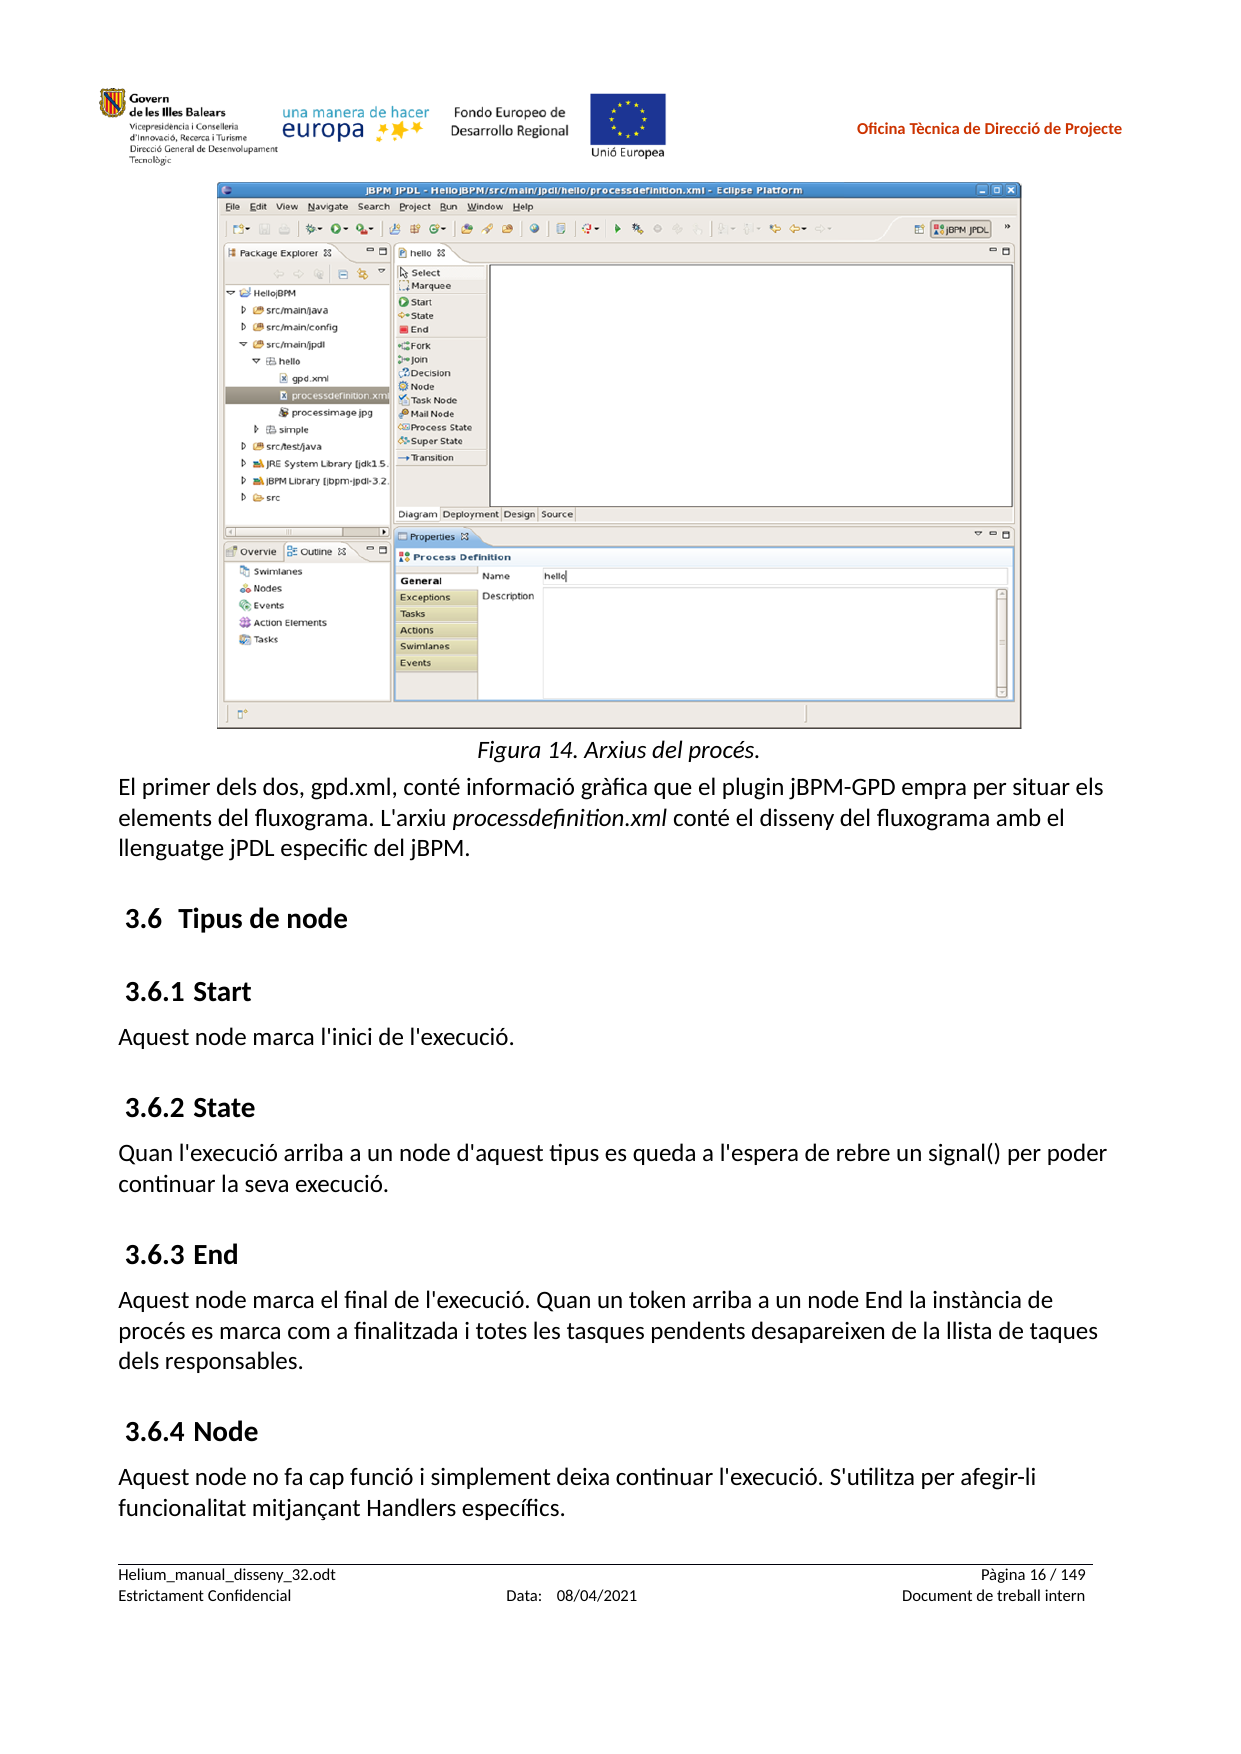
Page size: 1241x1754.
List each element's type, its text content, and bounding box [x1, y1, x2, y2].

subtitle State [118, 1089, 1122, 1125]
text Aquest node marca l'inici de l'execució. [118, 1021, 1122, 1052]
subtitle Start [118, 973, 1122, 1009]
picture [215, 180, 1025, 734]
text Aquest node no fa cap funció i simplement deixa continuar l'execució. S'utilitza per afegir-li funcionalitat mitjançant Handlers específics. [118, 1461, 1122, 1522]
subtitle Node [118, 1413, 1122, 1449]
text Figura 14. Arxius del procés. [175, 734, 1065, 764]
text Quan l'execució arriba a un node d'aquest tipus es queda a l'espera de rebre un signal() per poder continuar la seva execució. [118, 1138, 1122, 1199]
text El primer dels dos, gpd.xml, conté informació gràfica que el plugin jBPM-GPD empra per situar els elements del fluxograma. L'arxiu processdefinition.xml conté el disseny del fluxograma amb el llenguatge jPDL especific del jBPM. [118, 168, 1122, 863]
subtitle Tipus de node [118, 900, 1122, 936]
picture [99, 87, 668, 166]
subtitle End [118, 1236, 1122, 1272]
text Aquest node marca el final de l'execució. Quan un token arriba a un node End la instància de procés es marca com a finalitzada i totes les tasques pendents desapareixen de la llista de taques dels responsables. [118, 1284, 1122, 1376]
